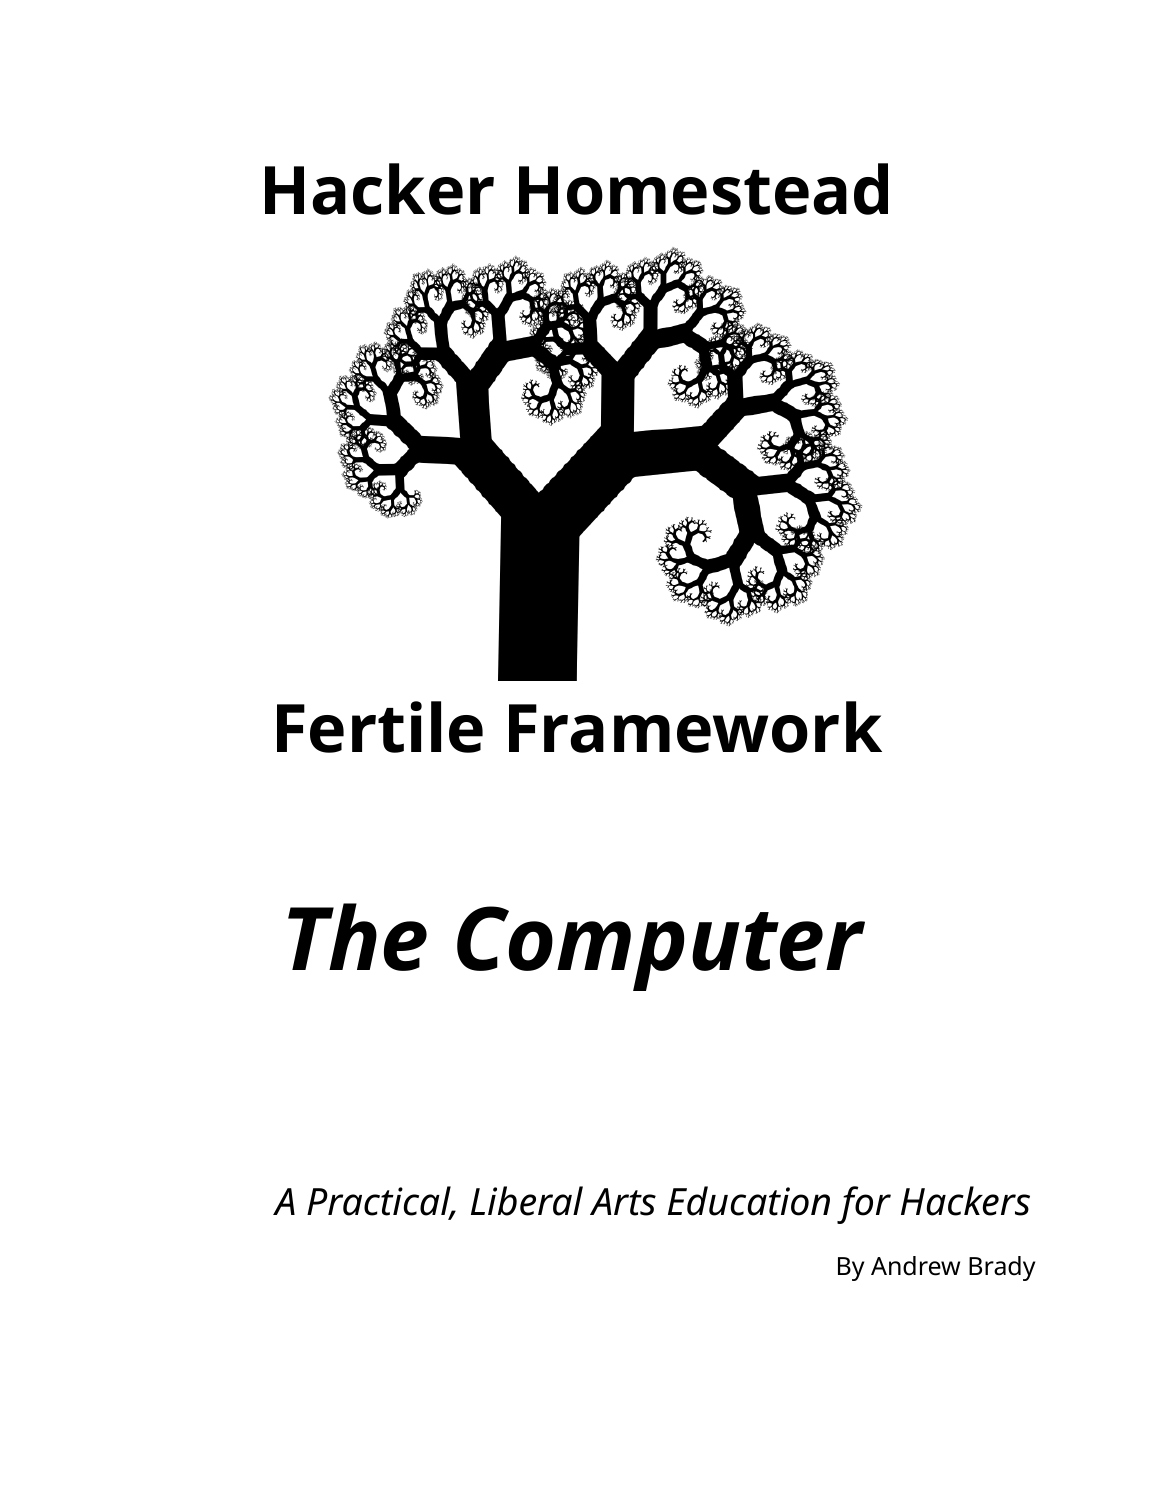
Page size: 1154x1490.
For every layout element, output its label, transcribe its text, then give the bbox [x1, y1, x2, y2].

title Fertile Framework [118, 681, 1035, 772]
text A Practical, Liberal Arts Education for Hackers [118, 1175, 1035, 1226]
title Hacker Homestead [118, 143, 1035, 234]
text The Computer [118, 877, 1035, 996]
text By Andrew Brady [118, 1248, 1035, 1282]
picture [285, 246, 869, 681]
